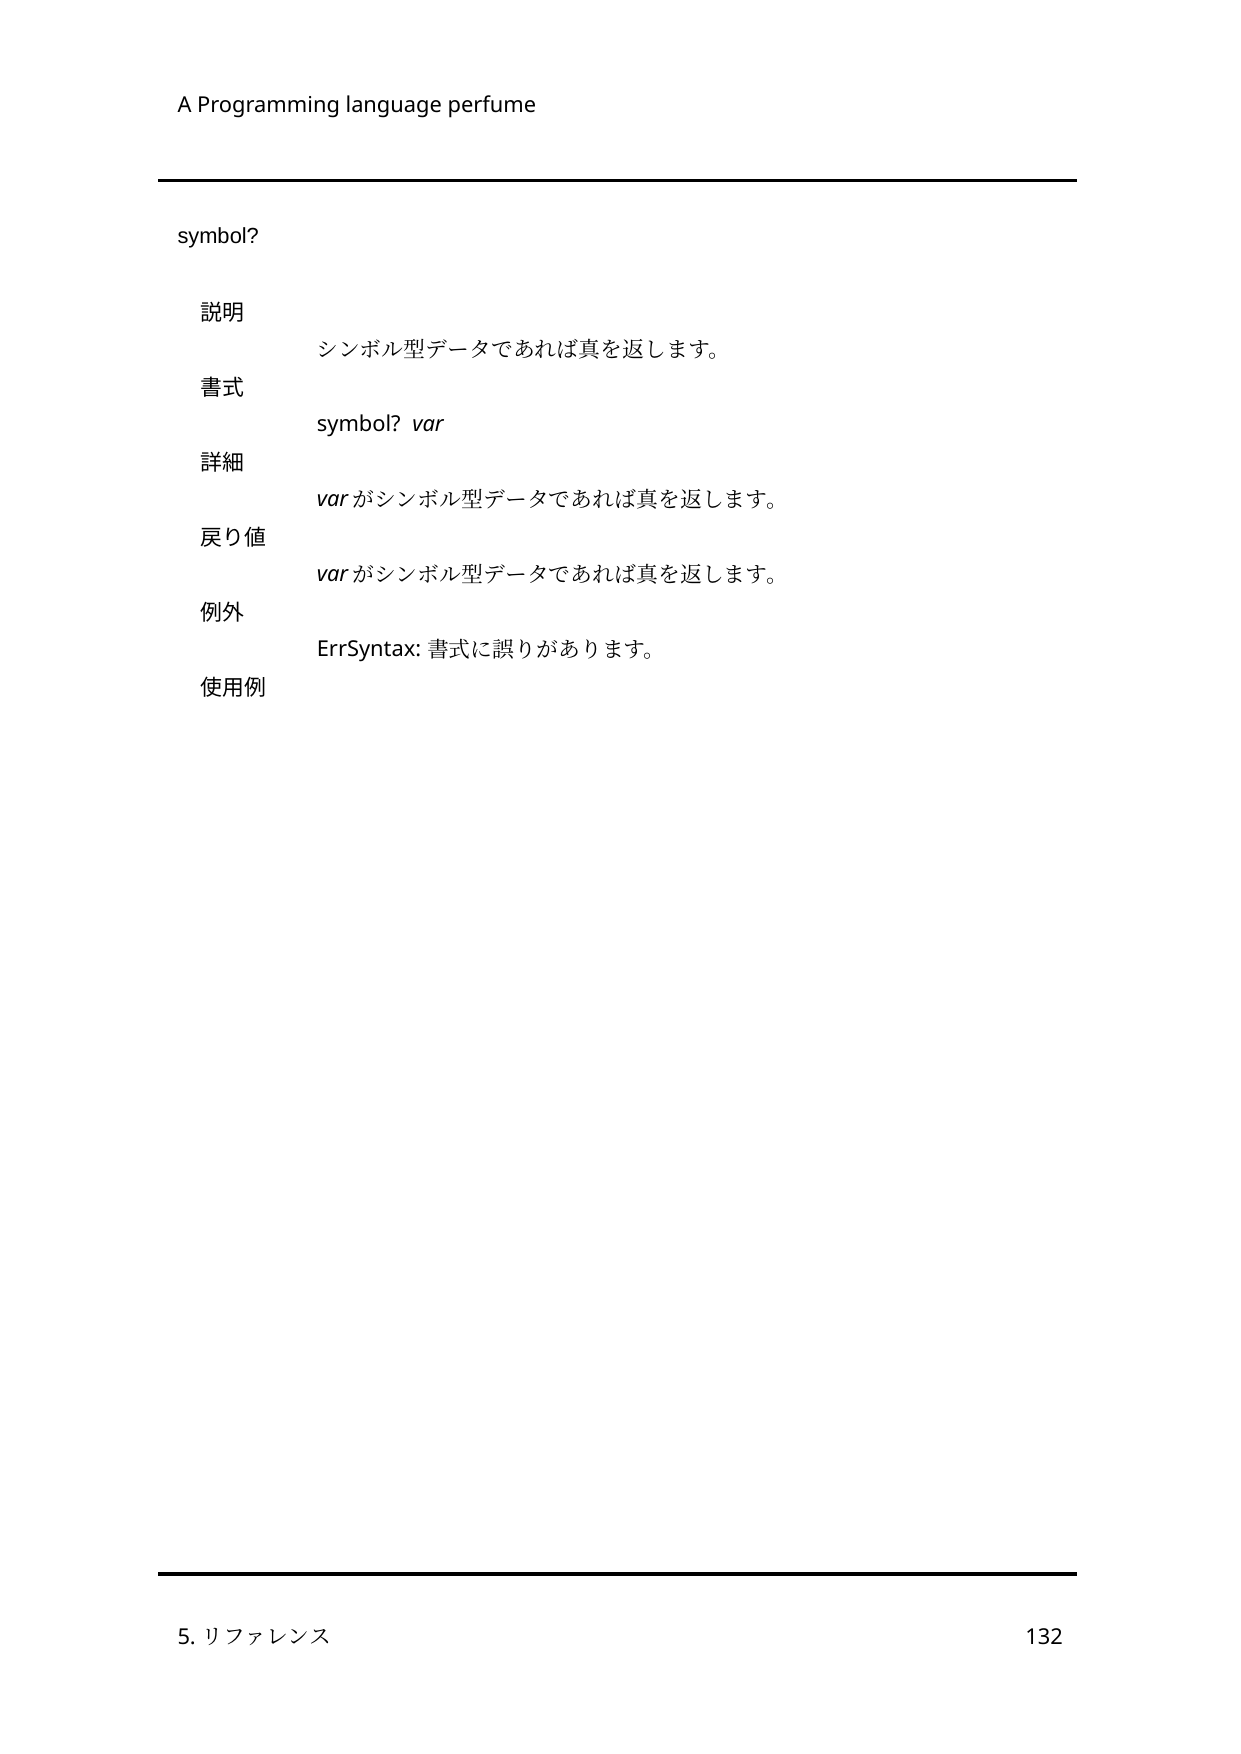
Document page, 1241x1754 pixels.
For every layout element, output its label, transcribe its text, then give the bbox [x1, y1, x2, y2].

table_cell [317, 667, 1063, 742]
table_header 説明 [200, 292, 317, 367]
table_cell ErrSyntax: 書式に誤りがあります。 [317, 592, 1063, 667]
table_cell varがシンボル型データであれば真を返します。 [317, 517, 1063, 592]
table_cell 例外 [200, 592, 317, 667]
table_cell 使用例 [200, 667, 317, 742]
table_cell 戻り値 [200, 517, 317, 592]
table_header シンボル型データであれば真を返します。 [317, 292, 1063, 367]
table_cell symbol? var [317, 367, 1063, 442]
table_cell varがシンボル型データであれば真を返します。 [317, 442, 1063, 517]
table_cell 書式 [200, 367, 317, 442]
subtitle symbol? [177, 217, 1063, 254]
table_cell 詳細 [200, 442, 317, 517]
